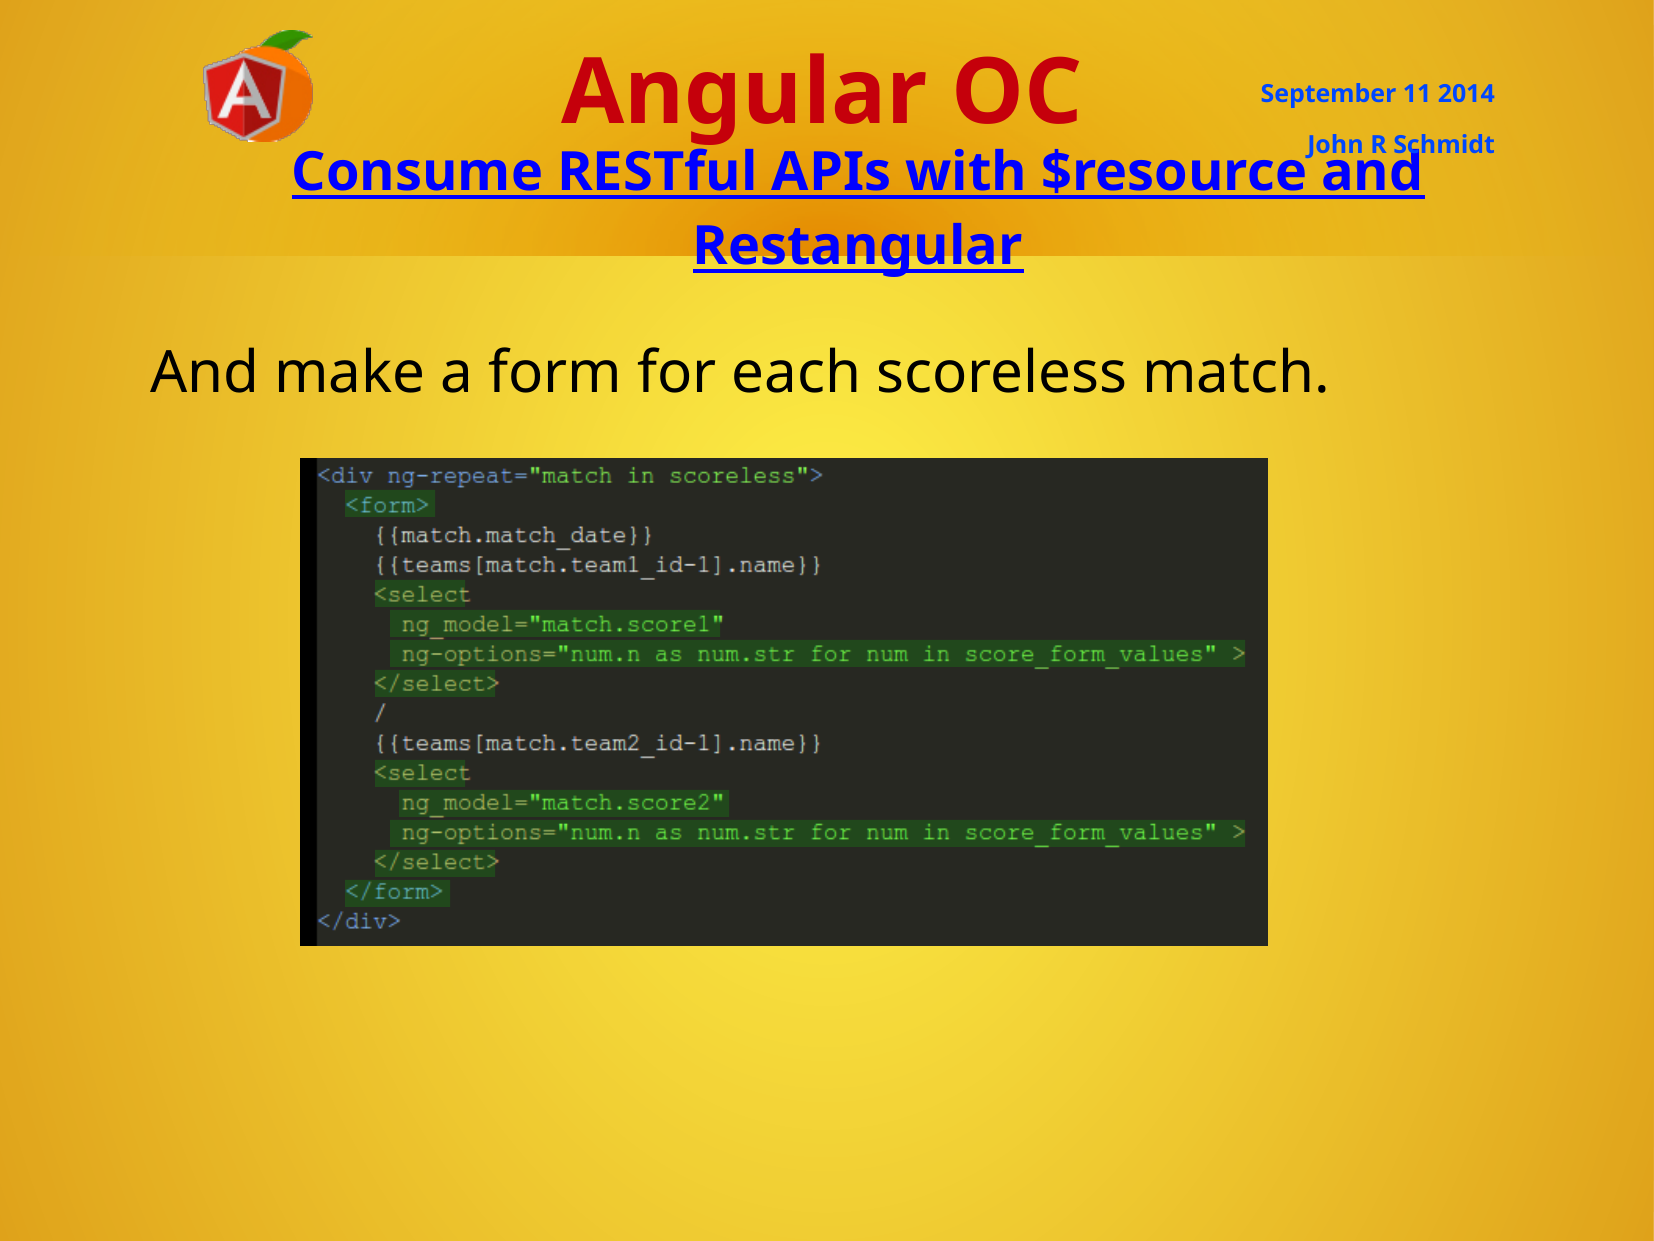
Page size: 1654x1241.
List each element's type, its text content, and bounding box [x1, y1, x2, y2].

text_box Consume RESTful APIs with $resource and Restangular [150, 175, 1567, 239]
title Angular OC [560, 34, 1086, 142]
picture [202, 30, 316, 142]
text_box September 11 2014 John R Schmidt [1200, 51, 1510, 143]
subtitle And make a form for each scoreless match. [150, 309, 1579, 431]
picture [300, 458, 1268, 946]
